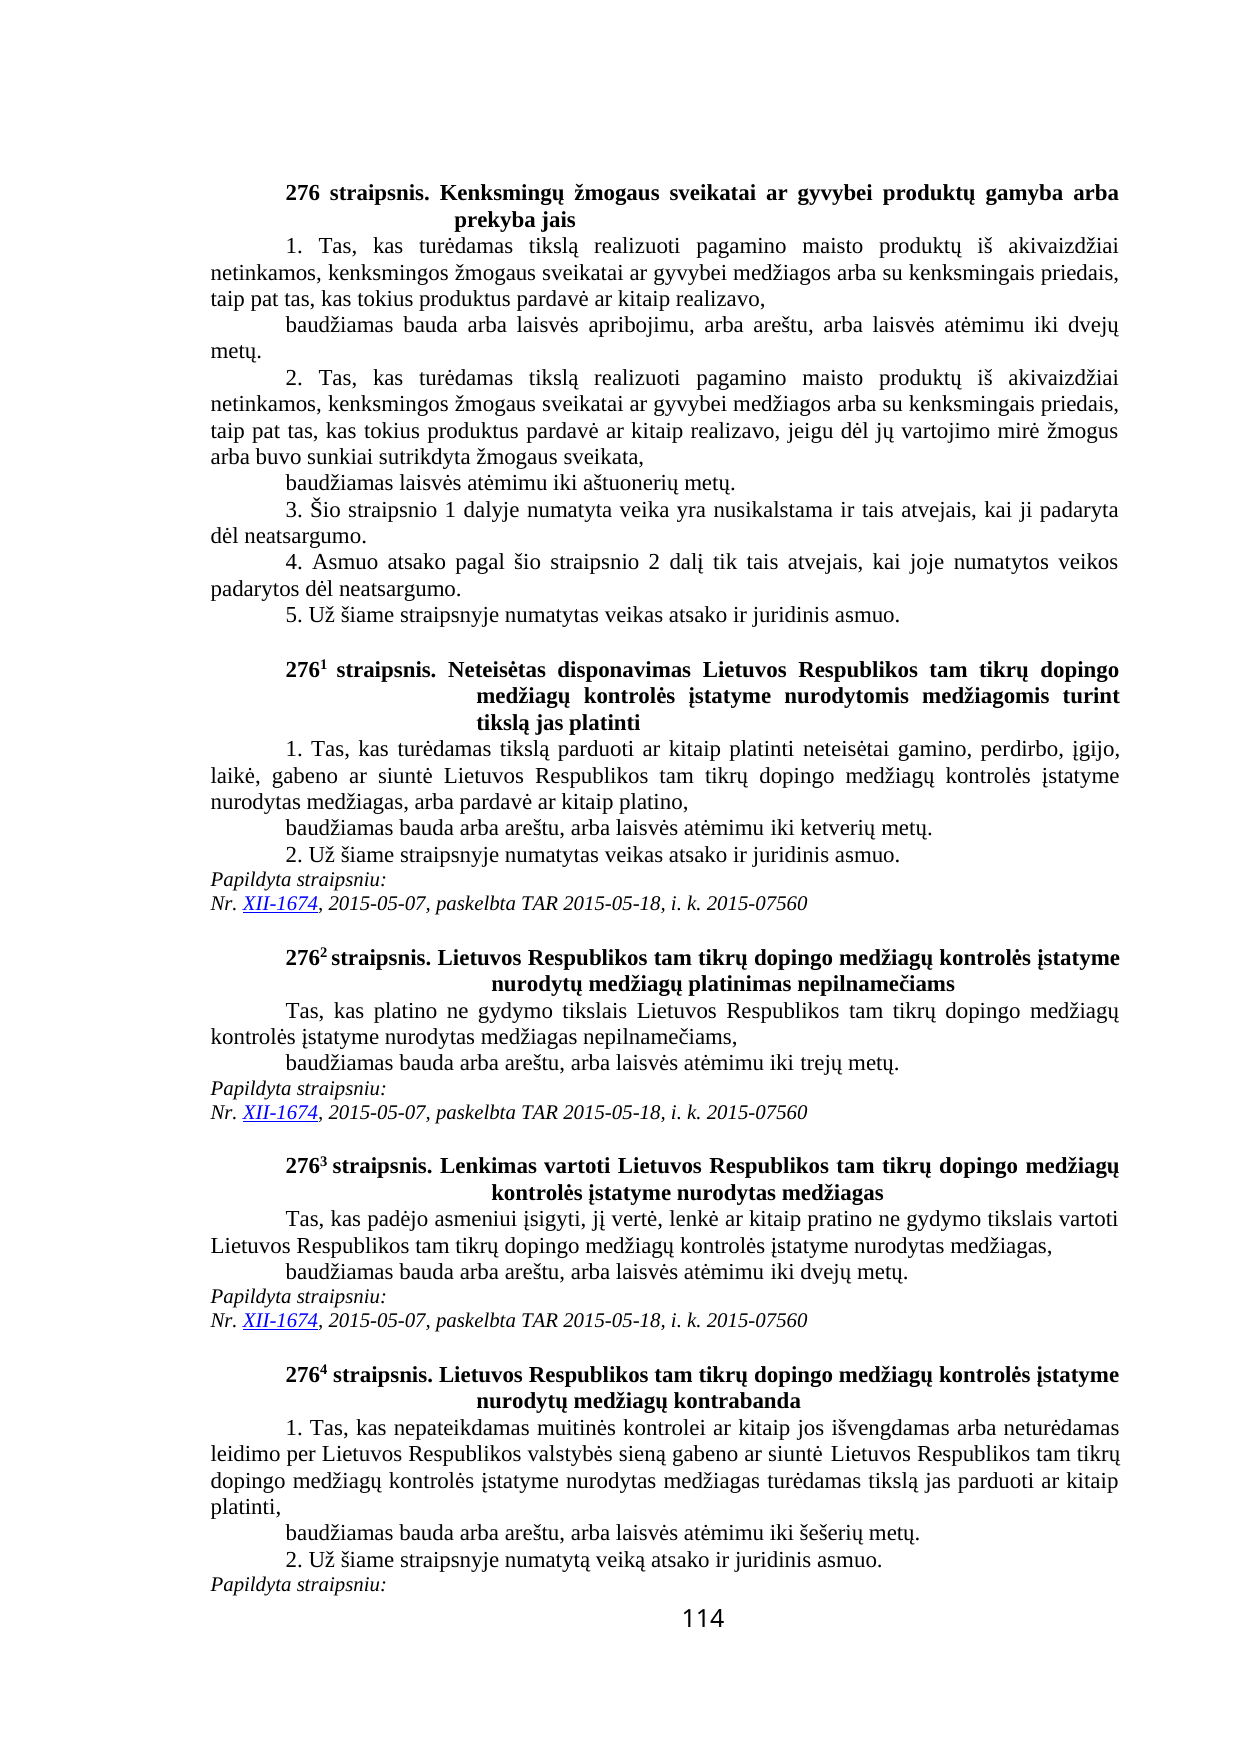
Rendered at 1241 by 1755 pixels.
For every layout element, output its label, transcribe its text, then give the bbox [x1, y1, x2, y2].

text baudžiamas bauda arba laisvės apribojimu, arba areštu, arba laisvės atėmimu iki dvejų metų. [210, 311, 1120, 364]
text Nr. XII-1674, 2015-05-07, paskelbta TAR 2015-05-18, i. k. 2015-07560 [210, 891, 1120, 915]
text baudžiamas laisvės atėmimu iki aštuonerių metų. [210, 469, 1120, 496]
text 2764 straipsnis. Lietuvos Respublikos tam tikrų dopingo medžiagų kontrolės įstatyme nurodytų medžiagų kontrabanda [285, 1361, 1120, 1414]
text 2763 straipsnis. Lenkimas vartoti Lietuvos Respublikos tam tikrų dopingo medžiagų kontrolės įstatyme nurodytas medžiagas [285, 1153, 1120, 1205]
text 2. Tas, kas turėdamas tikslą realizuoti pagamino maisto produktų iš akivaizdžiai netinkamos, kenksmingos žmogaus sveikatai ar gyvybei medžiagos arba su kenksmingais priedais, taip pat tas, kas tokius produktus pardavė ar kitaip realizavo, jeigu dėl jų vartojimo mirė žmogus arba buvo sunkiai sutrikdyta žmogaus sveikata, [210, 364, 1120, 469]
text 2. Už šiame straipsnyje numatytą veiką atsako ir juridinis asmuo. [210, 1546, 1120, 1572]
text 4. Asmuo atsako pagal šio straipsnio 2 dalį tik tais atvejais, kai joje numatytos veikos padarytos dėl neatsargumo. [210, 548, 1120, 601]
text Tas, kas platino ne gydymo tikslais Lietuvos Respublikos tam tikrų dopingo medžiagų kontrolės įstatyme nurodytas medžiagas nepilnamečiams, [210, 997, 1120, 1049]
text Papildyta straipsniu: [210, 1076, 1120, 1100]
text baudžiamas bauda arba areštu, arba laisvės atėmimu iki trejų metų. [210, 1049, 1120, 1076]
text 276 straipsnis. Kenksmingų žmogaus sveikatai ar gyvybei produktų gamyba arba prekyba jais [285, 179, 1120, 232]
text baudžiamas bauda arba areštu, arba laisvės atėmimu iki dvejų metų. [210, 1258, 1120, 1284]
text 1. Tas, kas turėdamas tikslą realizuoti pagamino maisto produktų iš akivaizdžiai netinkamos, kenksmingos žmogaus sveikatai ar gyvybei medžiagos arba su kenksmingais priedais, taip pat tas, kas tokius produktus pardavė ar kitaip realizavo, [210, 232, 1120, 311]
text 1. Tas, kas nepateikdamas muitinės kontrolei ar kitaip jos išvengdamas arba neturėdamas leidimo per Lietuvos Respublikos valstybės sieną gabeno ar siuntė Lietuvos Respublikos tam tikrų dopingo medžiagų kontrolės įstatyme nurodytas medžiagas turėdamas tikslą jas parduoti ar kitaip platinti, [210, 1414, 1120, 1519]
text Papildyta straipsniu: [210, 867, 1120, 891]
text baudžiamas bauda arba areštu, arba laisvės atėmimu iki ketverių metų. [210, 814, 1120, 841]
text baudžiamas bauda arba areštu, arba laisvės atėmimu iki šešerių metų. [210, 1519, 1120, 1546]
text Tas, kas padėjo asmeniui įsigyti, jį vertė, lenkė ar kitaip pratino ne gydymo tikslais vartoti Lietuvos Respublikos tam tikrų dopingo medžiagų kontrolės įstatyme nurodytas medžiagas, [210, 1205, 1120, 1258]
text 5. Už šiame straipsnyje numatytas veikas atsako ir juridinis asmuo. [210, 601, 1120, 627]
text 2762 straipsnis. Lietuvos Respublikos tam tikrų dopingo medžiagų kontrolės įstatyme nurodytų medžiagų platinimas nepilnamečiams [285, 944, 1120, 997]
text 2761 straipsnis. Neteisėtas disponavimas Lietuvos Respublikos tam tikrų dopingo medžiagų kontrolės įstatyme nurodytomis medžiagomis turint tikslą jas platinti [285, 656, 1120, 735]
text Nr. XII-1674, 2015-05-07, paskelbta TAR 2015-05-18, i. k. 2015-07560 [210, 1308, 1120, 1332]
text 1. Tas, kas turėdamas tikslą parduoti ar kitaip platinti neteisėtai gamino, perdirbo, įgijo, laikė, gabeno ar siuntė Lietuvos Respublikos tam tikrų dopingo medžiagų kontrolės įstatyme nurodytas medžiagas, arba pardavė ar kitaip platino, [210, 735, 1120, 814]
text Papildyta straipsniu: [210, 1572, 1120, 1596]
text 3. Šio straipsnio 1 dalyje numatyta veika yra nusikalstama ir tais atvejais, kai ji padaryta dėl neatsargumo. [210, 496, 1120, 548]
text Nr. XII-1674, 2015-05-07, paskelbta TAR 2015-05-18, i. k. 2015-07560 [210, 1100, 1120, 1124]
text Papildyta straipsniu: [210, 1284, 1120, 1308]
text 2. Už šiame straipsnyje numatytas veikas atsako ir juridinis asmuo. [210, 841, 1120, 867]
